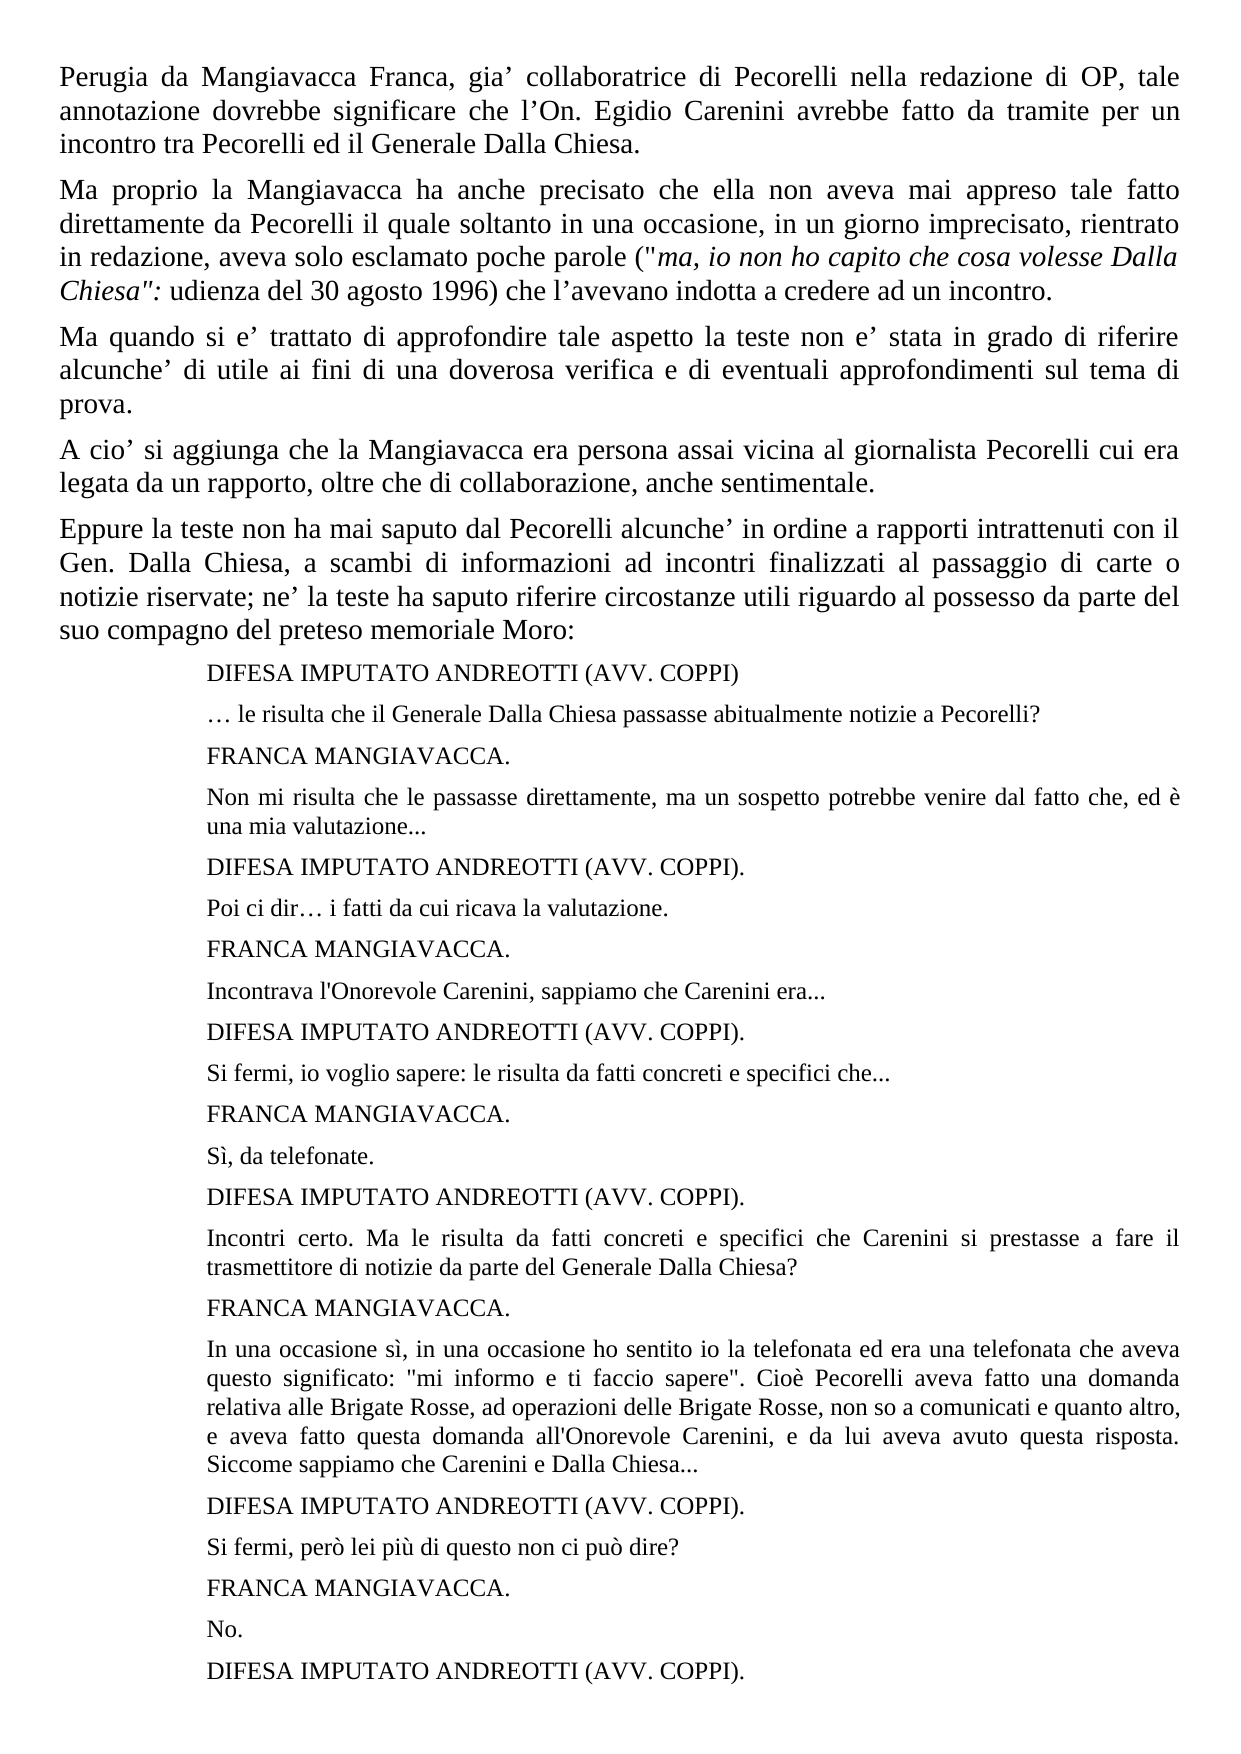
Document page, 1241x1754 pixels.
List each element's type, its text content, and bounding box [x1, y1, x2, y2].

text DIFESA IMPUTATO ANDREOTTI (AVV. COPPI). [206, 1656, 1181, 1684]
text DIFESA IMPUTATO ANDREOTTI (AVV. COPPI) [206, 658, 1181, 687]
text Ma proprio la Mangiavacca ha anche precisato che ella non aveva mai appreso tale fatto direttamente da Pecorelli il quale soltanto in una occasione, in un giorno imprecisato, rientrato in redazione, aveva solo esclamato poche parole ("ma, io non ho capito che cosa volesse Dalla Chiesa": udienza del 30 agosto 1996) che l’avevano indotta a credere ad un incontro. [59, 172, 1181, 306]
text In una occasione sì, in una occasione ho sentito io la telefonata ed era una telefonata che aveva questo significato: "mi informo e ti faccio sapere". Cioè Pecorelli aveva fatto una domanda relativa alle Brigate Rosse, ad operazioni delle Brigate Rosse, non so a comunicati e quanto altro, e aveva fatto questa domanda all'Onorevole Carenini, e da lui aveva avuto questa risposta. Siccome sappiamo che Carenini e Dalla Chiesa... [206, 1334, 1181, 1478]
text Sì, da telefonate. [206, 1141, 1181, 1169]
text Poi ci dir… i fatti da cui ricava la valutazione. [206, 893, 1181, 922]
text DIFESA IMPUTATO ANDREOTTI (AVV. COPPI). [206, 1182, 1181, 1211]
text Incontri certo. Ma le risulta da fatti concreti e specifici che Carenini si prestasse a fare il trasmettitore di notizie da parte del Generale Dalla Chiesa? [206, 1223, 1181, 1281]
text FRANCA MANGIAVACCA. [206, 1573, 1181, 1602]
text DIFESA IMPUTATO ANDREOTTI (AVV. COPPI). [206, 1017, 1181, 1046]
text Non mi risulta che le passasse direttamente, ma un sospetto potrebbe venire dal fatto che, ed è una mia valutazione... [206, 782, 1181, 839]
text … le risulta che il Generale Dalla Chiesa passasse abitualmente notizie a Pecorelli? [206, 699, 1181, 728]
text Si fermi, io voglio sapere: le risulta da fatti concreti e specifici che... [206, 1058, 1181, 1087]
text FRANCA MANGIAVACCA. [206, 934, 1181, 963]
text Si fermi, però lei più di questo non ci può dire? [206, 1532, 1181, 1561]
text DIFESA IMPUTATO ANDREOTTI (AVV. COPPI). [206, 852, 1181, 881]
text A cio’ si aggiunga che la Mangiavacca era persona assai vicina al giornalista Pecorelli cui era legata da un rapporto, oltre che di collaborazione, anche sentimentale. [59, 432, 1181, 499]
text FRANCA MANGIAVACCA. [206, 1099, 1181, 1128]
text Perugia da Mangiavacca Franca, gia’ collaboratrice di Pecorelli nella redazione di OP, tale annotazione dovrebbe significare che l’On. Egidio Carenini avrebbe fatto da tramite per un incontro tra Pecorelli ed il Generale Dalla Chiesa. [59, 59, 1181, 160]
text DIFESA IMPUTATO ANDREOTTI (AVV. COPPI). [206, 1491, 1181, 1519]
text No. [206, 1614, 1181, 1643]
text FRANCA MANGIAVACCA. [206, 741, 1181, 769]
text Eppure la teste non ha mai saputo dal Pecorelli alcunche’ in ordine a rapporti intrattenuti con il Gen. Dalla Chiesa, a scambi di informazioni ad incontri finalizzati al passaggio di carte o notizie riservate; ne’ la teste ha saputo riferire circostanze utili riguardo al possesso da parte del suo compagno del preteso memoriale Moro: [59, 512, 1181, 646]
text Ma quando si e’ trattato di approfondire tale aspetto la teste non e’ stata in grado di riferire alcunche’ di utile ai fini di una doverosa verifica e di eventuali approfondimenti sul tema di prova. [59, 319, 1181, 419]
text FRANCA MANGIAVACCA. [206, 1293, 1181, 1322]
text Incontrava l'Onorevole Carenini, sappiamo che Carenini era... [206, 976, 1181, 1004]
